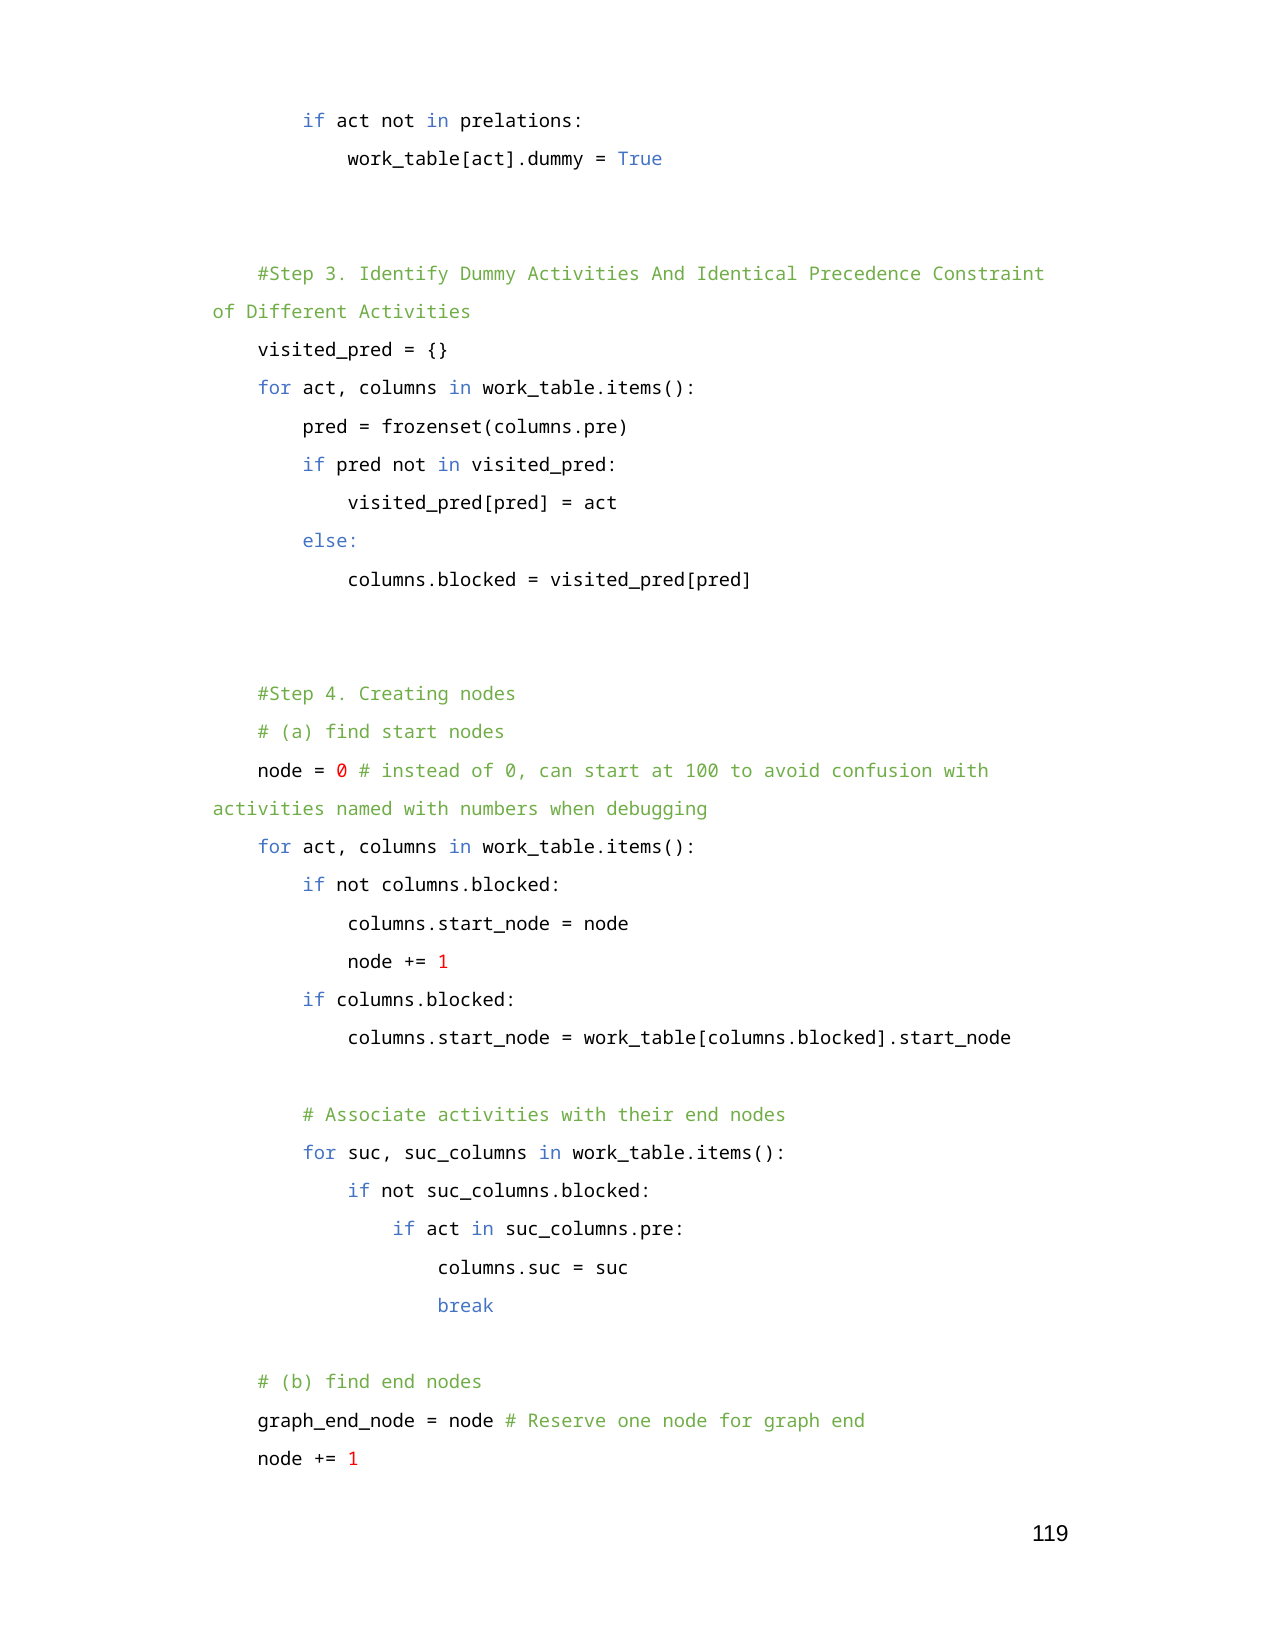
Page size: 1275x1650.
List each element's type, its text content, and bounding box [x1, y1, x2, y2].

table_header if act not in prelations: work_table[act].dummy = True #Step 3. Identify Dummy Activities And Identical Precedence Constraint of Different Activities visited_pred = {} for act, columns in work_table.items(): pred = frozenset(columns.pre) if pred not in visited_pred: visited_pred[pred] = act else: columns.blocked = visited_pred[pred] #Step 4. Creating nodes # (a) find start nodes node = 0 # instead of 0, can start at 100 to avoid confusion with activities named with numbers when debugging for act, columns in work_table.items(): if not columns.blocked: columns.start_node = node node += 1 if columns.blocked: columns.start_node = work_table[columns.blocked].start_node # Associate activities with their end nodes for suc, suc_columns in work_table.items(): if not suc_columns.blocked: if act in suc_columns.pre: columns.suc = suc break # (b) find end nodes graph_end_node = node # Reserve one node for graph end node += 1 [207, 101, 1078, 1489]
